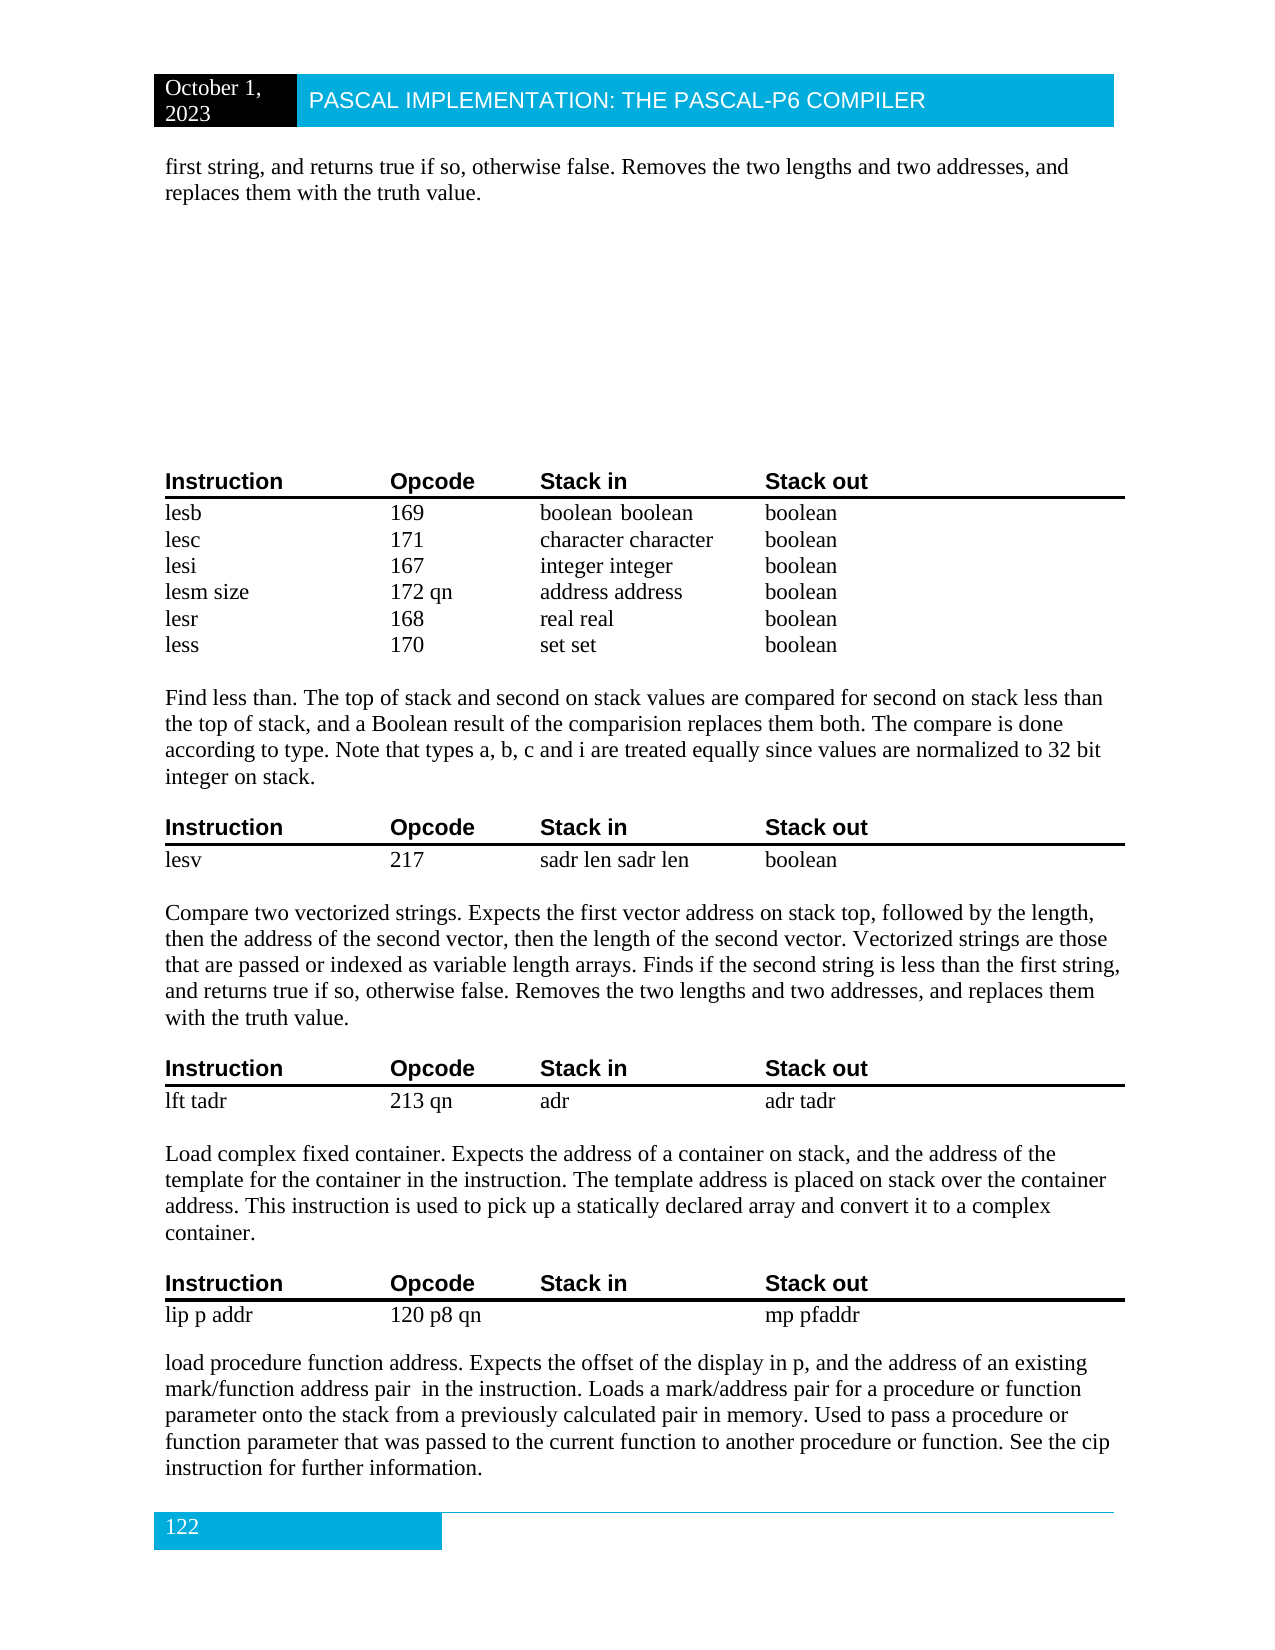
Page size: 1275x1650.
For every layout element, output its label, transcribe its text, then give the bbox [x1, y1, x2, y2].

text less 170 set set boolean [165, 631, 1125, 657]
text Compare two vectorized strings. Expects the first vector address on stack top, followed by the length, then the address of the second vector, then the length of the second vector. Vectorized strings are those that are passed or indexed as variable length arrays. Finds if the second string is less than the first string, and returns true if so, otherwise false. Removes the two lengths and two addresses, and replaces them with the truth value. [165, 898, 1125, 1030]
text load procedure function address. Expects the offset of the display in p, and the address of an existing mark/function address pair in the instruction. Loads a mark/address pair for a procedure or function parameter onto the stack from a previously calculated pair in memory. Used to pass a procedure or function parameter that was passed to the current function to another procedure or function. See the cip instruction for further information. [165, 1349, 1125, 1481]
text lesi 167 integer integer boolean [165, 552, 1125, 578]
text Instruction Opcode Stack in Stack out [165, 1055, 1125, 1084]
text Instruction Opcode Stack in Stack out [165, 814, 1125, 843]
text lip p addr 120 p8 qn mp pfaddr [165, 1302, 1125, 1328]
text Find less than. The top of stack and second on stack values are compared for second on stack less than the top of stack, and a Boolean result of the comparision replaces them both. The compare is done according to type. Note that types a, b, c and i are treated equally since values are normalized to 32 bit integer on stack. [165, 684, 1125, 789]
text Instruction Opcode Stack in Stack out [165, 468, 1125, 496]
text lesr 168 real real boolean [165, 605, 1125, 631]
text lesc 171 character character boolean [165, 526, 1125, 552]
text Instruction Opcode Stack in Stack out [165, 1270, 1125, 1298]
text lft tadr 213 qn adr adr tadr [165, 1087, 1125, 1113]
text lesm size 172 qn address address boolean [165, 578, 1125, 605]
text first string, and returns true if so, otherwise false. Removes the two lengths and two addresses, and replaces them with the truth value. [165, 153, 1125, 206]
text Load complex fixed container. Expects the address of a container on stack, and the address of the template for the container in the instruction. The template address is placed on stack over the container address. This instruction is used to pick up a statically declared array and convert it to a complex container. [165, 1139, 1125, 1245]
text lesb 169 boolean boolean boolean [165, 499, 1125, 526]
text lesv 217 sadr len sadr len boolean [165, 846, 1125, 872]
